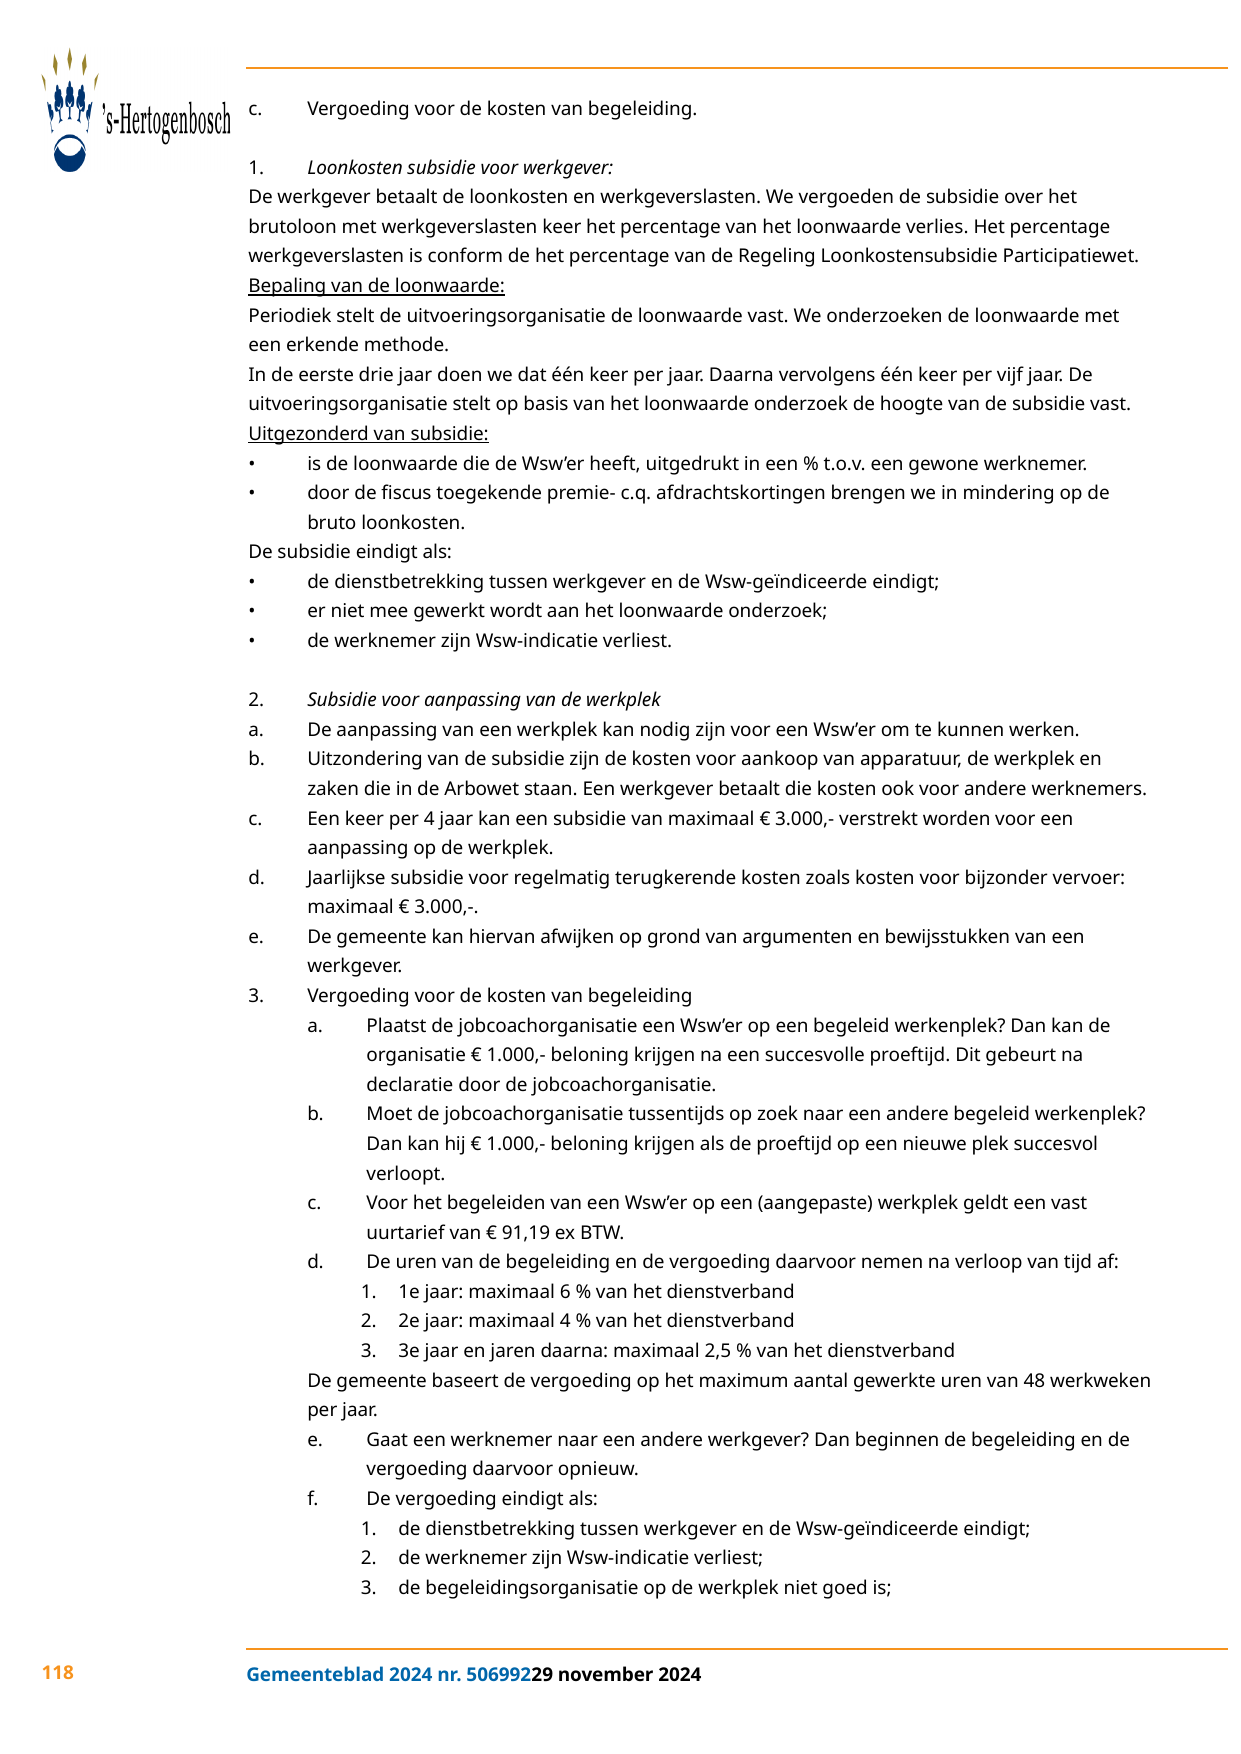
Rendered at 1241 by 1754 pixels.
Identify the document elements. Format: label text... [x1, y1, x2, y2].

text Uitgezonderd van subsidie: [248, 420, 1152, 446]
list de begeleidingsorganisatie op de werkplek niet goed is; [361, 1574, 1152, 1600]
list De gemeente baseert de vergoeding op het maximum aantal gewerkte uren van 48 werkweken per jaar. [248, 1367, 1152, 1422]
list door de fiscus toegekende premie- c.q. afdrachtskortingen brengen we in mindering op de bruto loonkosten. [248, 479, 1152, 535]
list 1e jaar: maximaal 6 % van het dienstverband [361, 1278, 1152, 1304]
list De aanpassing van een werkplek kan nodig zijn voor een Wsw’er om te kunnen werken. [248, 716, 1152, 742]
list Jaarlijkse subsidie voor regelmatig terugkerende kosten zoals kosten voor bijzonder vervoer: maximaal € 3.000,-. [248, 864, 1152, 919]
text De subsidie eindigt als: [248, 538, 1152, 564]
list er niet mee gewerkt wordt aan het loonwaarde onderzoek; [248, 598, 1152, 623]
list De uren van de begeleiding en de vergoeding daarvoor nemen na verloop van tijd af: [307, 1248, 1152, 1274]
text Periodiek stelt de uitvoeringsorganisatie de loonwaarde vast. We onderzoeken de loonwaarde met een erkende methode. [248, 302, 1152, 357]
list Loonkosten subsidie voor werkgever: [248, 154, 1152, 180]
list Gaat een werknemer naar een andere werkgever? Dan beginnen de begeleiding en de vergoeding daarvoor opnieuw. [307, 1426, 1152, 1481]
list Vergoeding voor de kosten van begeleiding. [248, 95, 1152, 121]
list 2e jaar: maximaal 4 % van het dienstverband [361, 1308, 1152, 1333]
list Vergoeding voor de kosten van begeleiding [248, 982, 1152, 1008]
list 3e jaar en jaren daarna: maximaal 2,5 % van het dienstverband [361, 1337, 1152, 1363]
list De vergoeding eindigt als: [307, 1485, 1152, 1511]
text In de eerste drie jaar doen we dat één keer per jaar. Daarna vervolgens één keer per vijf jaar. De uitvoeringsorganisatie stelt op basis van het loonwaarde onderzoek de hoogte van de subsidie vast. [248, 361, 1152, 416]
text Bepaling van de loonwaarde: [248, 272, 1152, 298]
list de dienstbetrekking tussen werkgever en de Wsw-geïndiceerde eindigt; [361, 1515, 1152, 1541]
list De gemeente kan hiervan afwijken op grond van argumenten en bewijsstukken van een werkgever. [248, 923, 1152, 978]
list is de loonwaarde die de Wsw’er heeft, uitgedrukt in een % t.o.v. een gewone werknemer. [248, 450, 1152, 476]
list de dienstbetrekking tussen werkgever en de Wsw-geïndiceerde eindigt; [248, 568, 1152, 594]
list de werknemer zijn Wsw-indicatie verliest. [248, 627, 1152, 653]
list Uitzondering van de subsidie zijn de kosten voor aankoop van apparatuur, de werkplek en zaken die in de Arbowet staan. Een werkgever betaalt die kosten ook voor andere werknemers. [248, 746, 1152, 801]
list de werknemer zijn Wsw-indicatie verliest; [361, 1544, 1152, 1570]
picture [41, 47, 231, 172]
list Een keer per 4 jaar kan een subsidie van maximaal € 3.000,- verstrekt worden voor een aanpassing op de werkplek. [248, 805, 1152, 860]
text De werkgever betaalt de loonkosten en werkgeverslasten. We vergoeden de subsidie over het brutoloon met werkgeverslasten keer het percentage van het loonwaarde verlies. Het percentage werkgeverslasten is conform de het percentage van de Regeling Loonkostensubsidie Participatiewet. [248, 183, 1152, 268]
list Subsidie voor aanpassing van de werkplek [248, 686, 1152, 712]
list Plaatst de jobcoachorganisatie een Wsw’er op een begeleid werkenplek? Dan kan de organisatie € 1.000,- beloning krijgen na een succesvolle proeftijd. Dit gebeurt na declaratie door de jobcoachorganisatie. [307, 1012, 1152, 1097]
list Moet de jobcoachorganisatie tussentijds op zoek naar een andere begeleid werkenplek? Dan kan hij € 1.000,- beloning krijgen als de proeftijd op een nieuwe plek succesvol verloopt. [307, 1101, 1152, 1186]
list Voor het begeleiden van een Wsw’er op een (aangepaste) werkplek geldt een vast uurtarief van € 91,19 ex BTW. [307, 1189, 1152, 1245]
